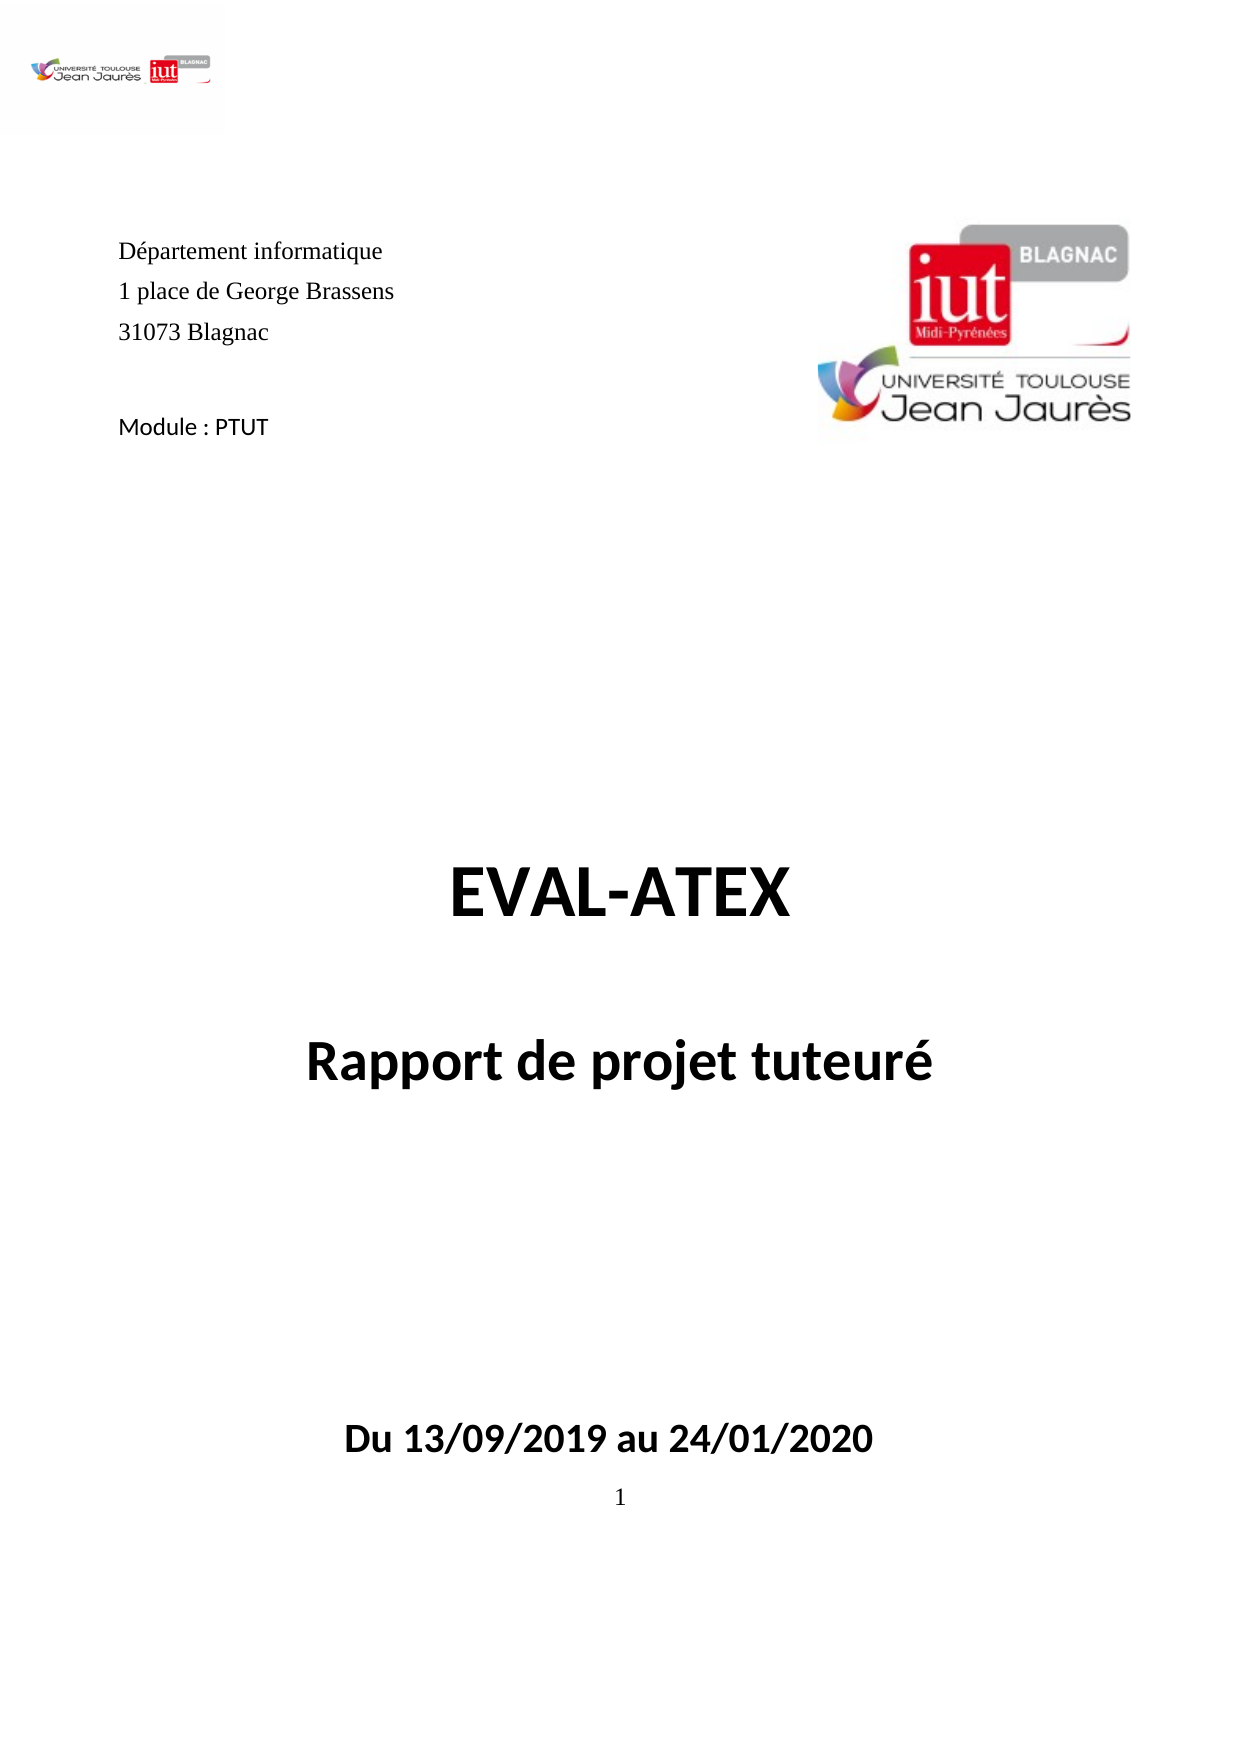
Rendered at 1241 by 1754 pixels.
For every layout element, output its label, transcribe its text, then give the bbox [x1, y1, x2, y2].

text Module : PTUT [118, 411, 817, 441]
text Département informatique [118, 236, 817, 265]
text 1 place de George Brassens [118, 276, 817, 305]
text 31073 Blagnac [118, 317, 817, 345]
text Rapport de projet tuteuré [118, 1023, 1122, 1095]
text EVAL-ATEX [118, 843, 1122, 935]
picture [0, 2, 226, 135]
text Du 13/09/2019 au 24/01/2020 [118, 1395, 1122, 1467]
picture [817, 168, 1131, 481]
